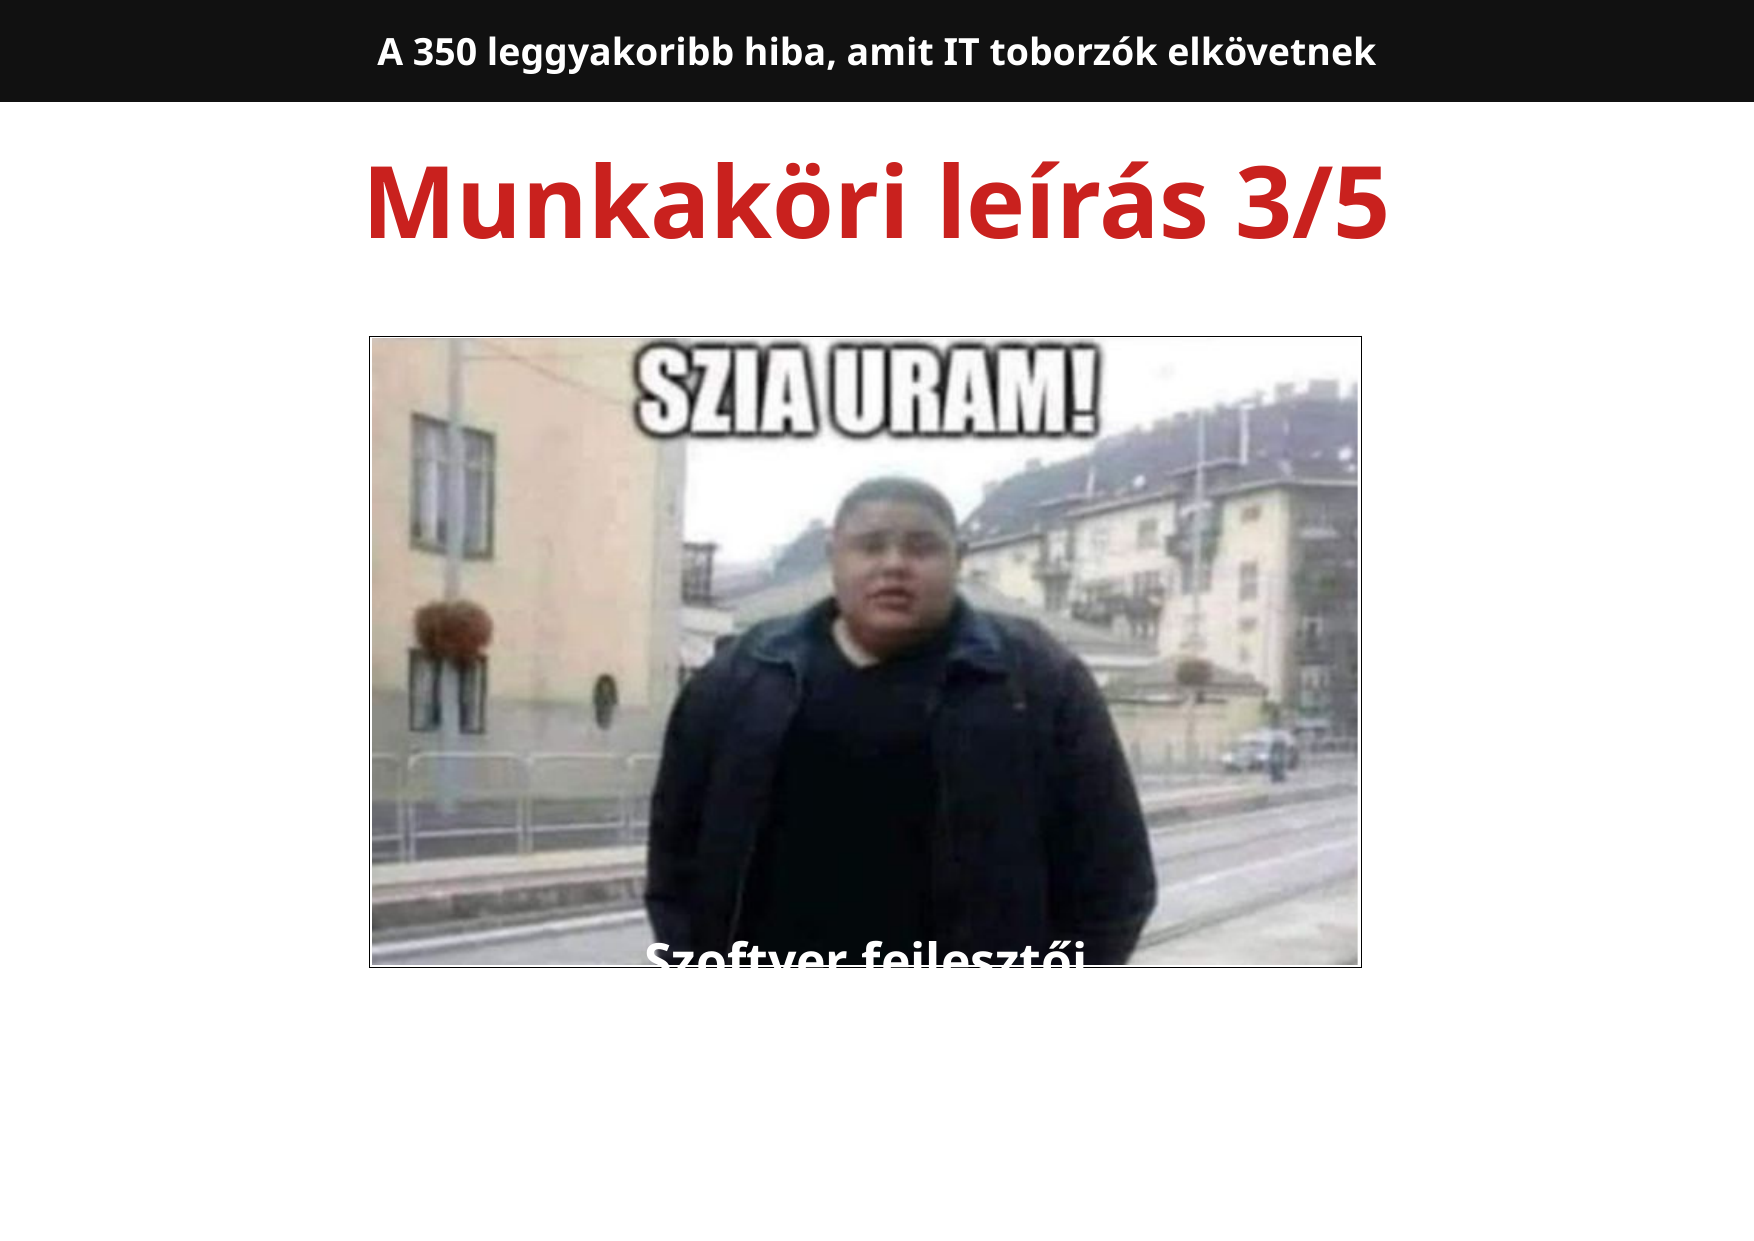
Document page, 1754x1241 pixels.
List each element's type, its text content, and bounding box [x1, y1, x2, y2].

text Szoftver fejlesztői pozi nem érdekel? [0, 926, 1745, 1063]
picture [706, 957, 717, 965]
picture [951, 957, 961, 962]
text Munkaköri leírás 3/5 [0, 132, 1754, 268]
picture [891, 957, 901, 962]
picture [806, 957, 816, 962]
picture [372, 338, 1358, 965]
picture [1051, 957, 1062, 965]
